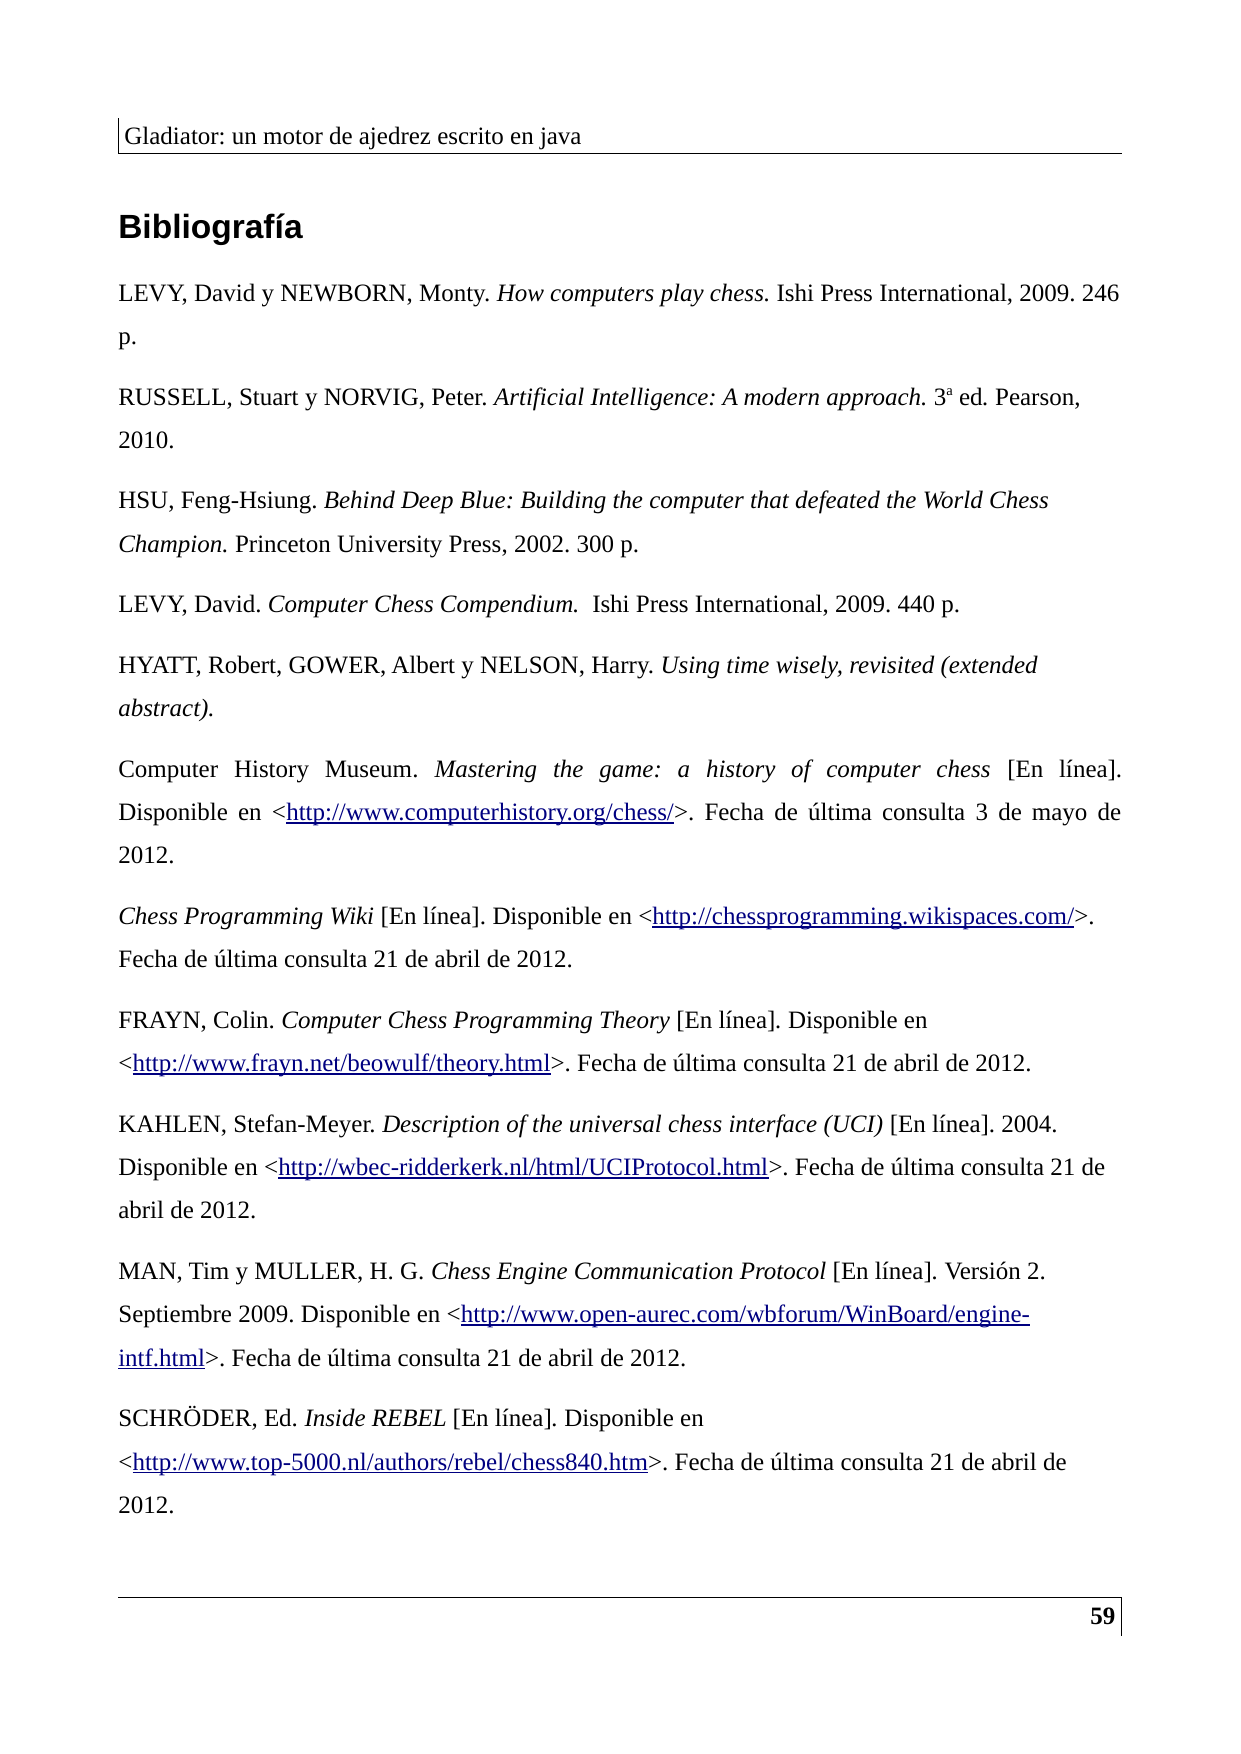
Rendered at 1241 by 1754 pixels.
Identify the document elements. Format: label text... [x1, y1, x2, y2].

text MAN, Tim y MULLER, H. G. Chess Engine Communication Protocol [En línea]. Versión 2. Septiembre 2009. Disponible en <http://www.open-aurec.com/wbforum/WinBoard/engine-intf.html>. Fecha de última consulta 21 de abril de 2012. [118, 1256, 1122, 1371]
text HYATT, Robert, GOWER, Albert y NELSON, Harry. Using time wisely, revisited (extended abstract). [118, 650, 1122, 722]
subtitle Bibliografía [118, 207, 1122, 246]
text HSU, Feng-Hsiung. Behind Deep Blue: Building the computer that defeated the World Chess Champion. Princeton University Press, 2002. 300 p. [118, 486, 1122, 557]
text LEVY, David. Computer Chess Compendium. Ishi Press International, 2009. 440 p. [118, 589, 1122, 618]
text Computer History Museum. Mastering the game: a history of computer chess [En línea]. Disponible en <http://www.computerhistory.org/chess/>. Fecha de última consulta 3 de mayo de 2012. [118, 754, 1122, 869]
text SCHRÖDER, Ed. Inside REBEL [En línea]. Disponible en <http://www.top-5000.nl/authors/rebel/chess840.htm>. Fecha de última consulta 21 de abril de 2012. [118, 1403, 1122, 1518]
text FRAYN, Colin. Computer Chess Programming Theory [En línea]. Disponible en <http://www.frayn.net/beowulf/theory.html>. Fecha de última consulta 21 de abril de 2012. [118, 1005, 1122, 1077]
text KAHLEN, Stefan-Meyer. Description of the universal chess interface (UCI) [En línea]. 2004. Disponible en <http://wbec-ridderkerk.nl/html/UCIProtocol.html>. Fecha de última consulta 21 de abril de 2012. [118, 1109, 1122, 1224]
text Chess Programming Wiki [En línea]. Disponible en <http://chessprogramming.wikispaces.com/>. Fecha de última consulta 21 de abril de 2012. [118, 901, 1122, 973]
text RUSSELL, Stuart y NORVIG, Peter. Artificial Intelligence: A modern approach. 3a ed. Pearson, 2010. [118, 382, 1122, 453]
text LEVY, David y NEWBORN, Monty. How computers play chess. Ishi Press International, 2009. 246 p. [118, 278, 1122, 349]
